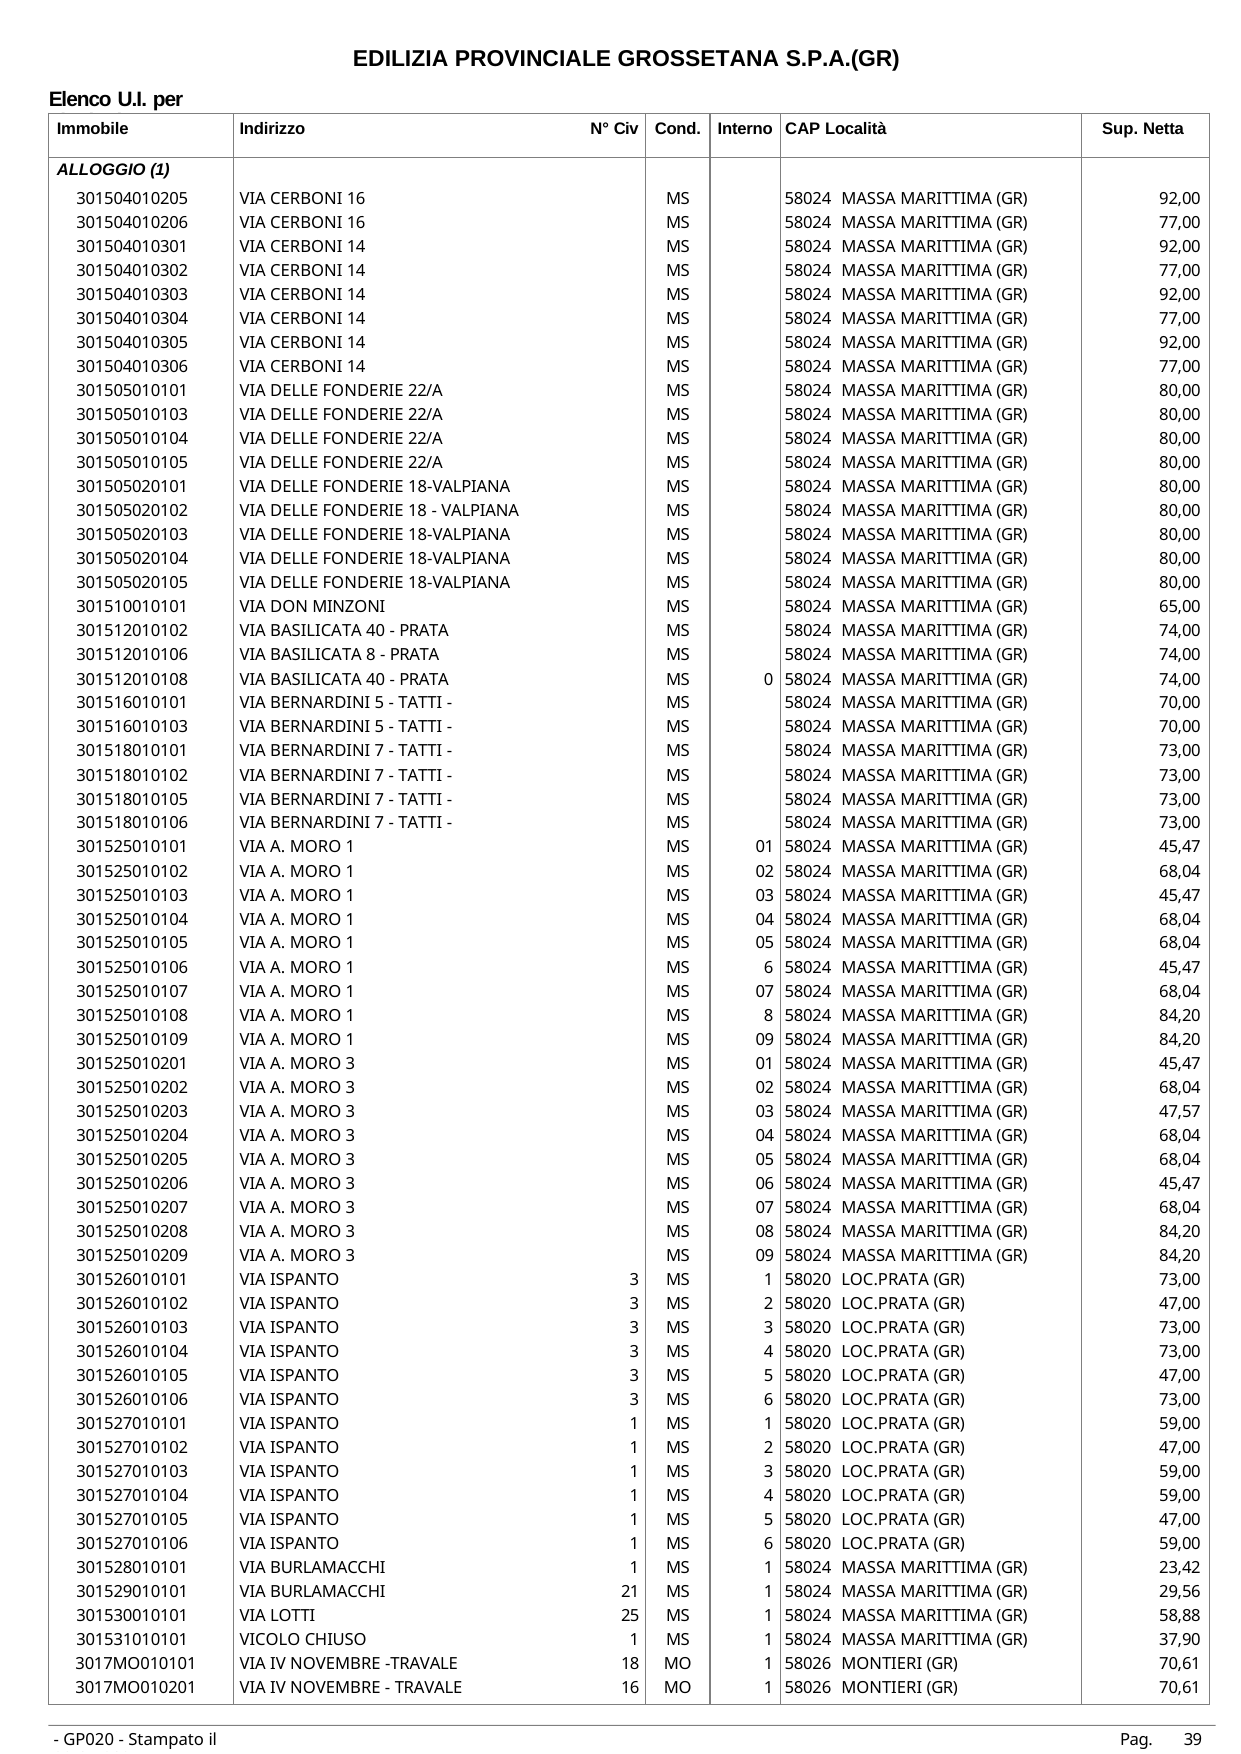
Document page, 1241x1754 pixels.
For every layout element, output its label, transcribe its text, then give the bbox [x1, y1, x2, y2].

table_cell LOC.PRATA (GR) [836, 1290, 1081, 1314]
table_cell VIA ISPANTO [234, 1531, 562, 1554]
table_cell 16 [562, 1675, 645, 1704]
table_cell MS [646, 426, 709, 450]
table_cell 58024 [781, 210, 836, 234]
table_cell 84,20 [1082, 1002, 1209, 1026]
table_cell 45,47 [1082, 834, 1209, 858]
table_cell 301504010303 [49, 282, 233, 306]
table_cell VIA LOTTI [234, 1603, 562, 1627]
table_cell 58024 [781, 1122, 836, 1146]
table_cell 08 [711, 1218, 780, 1242]
table_cell 301525010205 [49, 1146, 233, 1170]
table_cell [562, 282, 645, 306]
table_cell [562, 158, 645, 184]
table_cell 58024 [781, 1579, 836, 1602]
table_cell [711, 738, 780, 762]
table_cell MASSA MARITTIMA (GR) [836, 184, 1081, 210]
table_cell 58024 [781, 570, 836, 594]
table_cell 80,00 [1082, 546, 1209, 570]
table_cell [562, 642, 645, 666]
table_cell 301526010101 [49, 1266, 233, 1290]
table_cell 1 [711, 1627, 780, 1651]
table_cell MASSA MARITTIMA (GR) [836, 570, 1081, 594]
table_cell 59,00 [1082, 1531, 1209, 1554]
table_cell LOC.PRATA (GR) [836, 1531, 1081, 1554]
table_cell 58024 [781, 546, 836, 570]
table_cell 301518010101 [49, 738, 233, 762]
table_cell MONTIERI (GR) [836, 1675, 1081, 1704]
table_cell MS [646, 498, 709, 522]
table_cell 301527010106 [49, 1531, 233, 1554]
table_cell MASSA MARITTIMA (GR) [836, 1122, 1081, 1146]
table_cell MS [646, 546, 709, 570]
table_cell MS [646, 354, 709, 378]
table_cell MASSA MARITTIMA (GR) [836, 906, 1081, 930]
table_cell VIA A. MORO 3 [234, 1218, 562, 1242]
table_cell [711, 234, 780, 258]
table_cell 03 [711, 882, 780, 906]
table_cell 0 [711, 666, 780, 690]
table_cell 301504010306 [49, 354, 233, 378]
table_header Sup. Netta [1082, 114, 1209, 157]
table_cell MS [646, 210, 709, 234]
table_cell 58024 [781, 282, 836, 306]
table_cell MS [646, 930, 709, 954]
table_cell 301527010103 [49, 1459, 233, 1482]
table_cell VIA A. MORO 3 [234, 1074, 562, 1098]
table_cell 1 [562, 1555, 645, 1578]
table_cell 1 [562, 1435, 645, 1458]
table_cell 58024 [781, 234, 836, 258]
table_cell MS [646, 1194, 709, 1218]
table_cell MASSA MARITTIMA (GR) [836, 594, 1081, 618]
table_cell 1 [562, 1459, 645, 1482]
table_cell VIA A. MORO 3 [234, 1170, 562, 1194]
table_cell [562, 714, 645, 738]
table_cell MS [646, 1386, 709, 1410]
table_cell [562, 1098, 645, 1122]
table_cell MS [646, 1410, 709, 1434]
table_cell MS [646, 1122, 709, 1146]
table_cell 58024 [781, 618, 836, 642]
table_cell [562, 1026, 645, 1050]
table_cell [711, 522, 780, 546]
table_cell 68,04 [1082, 930, 1209, 954]
table_cell 58024 [781, 426, 836, 450]
table_cell [562, 690, 645, 714]
table_cell MS [646, 1555, 709, 1578]
table_cell MS [646, 378, 709, 402]
table_cell 301525010203 [49, 1098, 233, 1122]
table_cell MS [646, 258, 709, 282]
table_cell 301525010201 [49, 1050, 233, 1074]
table_cell 301505010105 [49, 450, 233, 474]
table_cell MS [646, 882, 709, 906]
table_cell [562, 762, 645, 786]
table_cell VIA CERBONI 14 [234, 354, 562, 378]
table_cell VIA A. MORO 1 [234, 1002, 562, 1026]
table_cell 1 [711, 1266, 780, 1290]
table_cell VIA CERBONI 16 [234, 184, 562, 210]
table_cell 301529010101 [49, 1579, 233, 1602]
table_cell MASSA MARITTIMA (GR) [836, 282, 1081, 306]
table_cell MASSA MARITTIMA (GR) [836, 474, 1081, 498]
table_cell 1 [562, 1506, 645, 1531]
table_cell MASSA MARITTIMA (GR) [836, 306, 1081, 330]
table_cell VIA BASILICATA 8 - PRATA [234, 642, 562, 666]
table_cell 29,56 [1082, 1579, 1209, 1602]
table_cell 80,00 [1082, 402, 1209, 426]
table_cell 77,00 [1082, 258, 1209, 282]
table_cell 301528010101 [49, 1555, 233, 1578]
table_cell [562, 1122, 645, 1146]
table_cell [562, 210, 645, 234]
table_cell 59,00 [1082, 1483, 1209, 1506]
table_cell 58024 [781, 906, 836, 930]
table_cell MS [646, 1098, 709, 1122]
table_cell 58024 [781, 1050, 836, 1074]
table_cell 58024 [781, 930, 836, 954]
table_cell VIA A. MORO 1 [234, 954, 562, 978]
table_cell 59,00 [1082, 1459, 1209, 1482]
table_cell VIA ISPANTO [234, 1314, 562, 1338]
table_cell [711, 762, 780, 786]
table_cell VIA ISPANTO [234, 1386, 562, 1410]
table_cell [562, 1002, 645, 1026]
table_cell 301525010209 [49, 1243, 233, 1266]
table_cell 01 [711, 834, 780, 858]
table_cell 47,57 [1082, 1098, 1209, 1122]
table_cell 58024 [781, 522, 836, 546]
table_cell 84,20 [1082, 1243, 1209, 1266]
table_cell MASSA MARITTIMA (GR) [836, 498, 1081, 522]
table_cell 301505020102 [49, 498, 233, 522]
table_cell 6 [711, 1386, 780, 1410]
table_cell 58020 [781, 1363, 836, 1386]
table_cell MASSA MARITTIMA (GR) [836, 834, 1081, 858]
table_cell MASSA MARITTIMA (GR) [836, 546, 1081, 570]
table_cell [562, 570, 645, 594]
table_cell MS [646, 954, 709, 978]
table_cell 68,04 [1082, 1074, 1209, 1098]
table_cell LOC.PRATA (GR) [836, 1410, 1081, 1434]
table_cell 6 [711, 954, 780, 978]
table_cell [562, 834, 645, 858]
table_cell 58026 [781, 1675, 836, 1704]
table_cell 301525010109 [49, 1026, 233, 1050]
table_cell MASSA MARITTIMA (GR) [836, 954, 1081, 978]
table_cell [711, 330, 780, 354]
table_cell MASSA MARITTIMA (GR) [836, 714, 1081, 738]
table_cell 58024 [781, 1074, 836, 1098]
table_cell 58024 [781, 474, 836, 498]
table_cell LOC.PRATA (GR) [836, 1435, 1081, 1458]
table_cell 301525010207 [49, 1194, 233, 1218]
table_cell MONTIERI (GR) [836, 1651, 1081, 1674]
table_cell MS [646, 1531, 709, 1554]
table_cell 301518010106 [49, 810, 233, 834]
table_cell VIA BURLAMACCHI [234, 1555, 562, 1578]
table_cell 58024 [781, 258, 836, 282]
table_cell 58024 [781, 762, 836, 786]
table_cell 70,00 [1082, 690, 1209, 714]
table_cell 301526010102 [49, 1290, 233, 1314]
table_cell MS [646, 666, 709, 690]
table_cell 301518010105 [49, 786, 233, 810]
table_cell VIA BERNARDINI 7 - TATTI - [234, 762, 562, 786]
table_cell [562, 666, 645, 690]
table_cell [562, 330, 645, 354]
table_cell 301525010105 [49, 930, 233, 954]
table_cell 58020 [781, 1506, 836, 1531]
table_cell [562, 498, 645, 522]
table_cell MS [646, 570, 709, 594]
table_cell VIA BERNARDINI 5 - TATTI - [234, 690, 562, 714]
table_cell 01 [711, 1050, 780, 1074]
table_cell [562, 954, 645, 978]
table_cell 301505010103 [49, 402, 233, 426]
table_cell 58020 [781, 1531, 836, 1554]
table_cell VIA A. MORO 3 [234, 1243, 562, 1266]
table_cell 58024 [781, 184, 836, 210]
table_cell 301525010101 [49, 834, 233, 858]
table_cell 80,00 [1082, 378, 1209, 402]
table_cell VIA IV NOVEMBRE - TRAVALE [234, 1675, 562, 1704]
table_cell 3 [562, 1339, 645, 1362]
table_cell 58020 [781, 1266, 836, 1290]
table_cell 301526010105 [49, 1363, 233, 1386]
table_cell MASSA MARITTIMA (GR) [836, 1026, 1081, 1050]
table_cell 301504010301 [49, 234, 233, 258]
table_cell [562, 426, 645, 450]
table_cell [711, 714, 780, 738]
table_cell MO [646, 1675, 709, 1704]
table_cell [562, 1243, 645, 1266]
table_cell 58024 [781, 786, 836, 810]
table_cell [711, 210, 780, 234]
table_cell 58024 [781, 978, 836, 1002]
table_cell MS [646, 1050, 709, 1074]
table_cell [711, 258, 780, 282]
table_cell MASSA MARITTIMA (GR) [836, 858, 1081, 882]
table_cell 92,00 [1082, 282, 1209, 306]
table_cell 3 [711, 1314, 780, 1338]
table_cell 80,00 [1082, 498, 1209, 522]
table_cell VIA DELLE FONDERIE 22/A [234, 426, 562, 450]
table_cell MS [646, 330, 709, 354]
table_cell 1 [711, 1410, 780, 1434]
table_cell [562, 618, 645, 642]
table_cell MASSA MARITTIMA (GR) [836, 1194, 1081, 1218]
table_cell 3 [562, 1314, 645, 1338]
table_cell 301504010302 [49, 258, 233, 282]
table_cell [562, 546, 645, 570]
table_cell 301525010107 [49, 978, 233, 1002]
table_cell 58024 [781, 858, 836, 882]
table_cell MASSA MARITTIMA (GR) [836, 522, 1081, 546]
table_cell MASSA MARITTIMA (GR) [836, 1050, 1081, 1074]
table_cell [234, 158, 562, 184]
table_cell [562, 1146, 645, 1170]
table_cell 80,00 [1082, 522, 1209, 546]
table_cell 74,00 [1082, 642, 1209, 666]
table_cell MASSA MARITTIMA (GR) [836, 978, 1081, 1002]
table_cell 58024 [781, 738, 836, 762]
table_cell 73,00 [1082, 762, 1209, 786]
table_cell VIA DELLE FONDERIE 18-VALPIANA [234, 570, 562, 594]
table_cell 58024 [781, 498, 836, 522]
table_cell MS [646, 1170, 709, 1194]
table_cell 3 [562, 1386, 645, 1410]
table_cell 23,42 [1082, 1555, 1209, 1578]
table_cell 80,00 [1082, 570, 1209, 594]
table_cell VIA ISPANTO [234, 1483, 562, 1506]
table_cell [711, 378, 780, 402]
table_cell VIA A. MORO 1 [234, 834, 562, 858]
table_cell VIA ISPANTO [234, 1435, 562, 1458]
table_cell MS [646, 1243, 709, 1266]
table_cell LOC.PRATA (GR) [836, 1314, 1081, 1338]
table_cell 2 [711, 1290, 780, 1314]
table_cell MASSA MARITTIMA (GR) [836, 666, 1081, 690]
table_cell 301505020103 [49, 522, 233, 546]
table_cell VIA ISPANTO [234, 1506, 562, 1531]
table_cell MASSA MARITTIMA (GR) [836, 1218, 1081, 1242]
table_cell VIA DELLE FONDERIE 18-VALPIANA [234, 522, 562, 546]
table_cell [711, 570, 780, 594]
table_cell 45,47 [1082, 1170, 1209, 1194]
table_cell [562, 930, 645, 954]
table_cell 68,04 [1082, 858, 1209, 882]
table_cell 1 [562, 1531, 645, 1554]
table_cell 301505020104 [49, 546, 233, 570]
table_cell [562, 234, 645, 258]
table_cell 301504010205 [49, 184, 233, 210]
table_cell [711, 618, 780, 642]
table_cell 58020 [781, 1386, 836, 1410]
table_cell 301516010103 [49, 714, 233, 738]
table_cell MASSA MARITTIMA (GR) [836, 1146, 1081, 1170]
table_cell 5 [711, 1363, 780, 1386]
table_cell 6 [711, 1531, 780, 1554]
table_cell 58020 [781, 1290, 836, 1314]
table_cell MS [646, 810, 709, 834]
table_cell 58024 [781, 834, 836, 858]
table_cell 301525010206 [49, 1170, 233, 1194]
table_cell MASSA MARITTIMA (GR) [836, 234, 1081, 258]
table_cell 80,00 [1082, 450, 1209, 474]
table_cell 73,00 [1082, 810, 1209, 834]
table_cell [711, 158, 780, 184]
table_cell [711, 402, 780, 426]
table_cell VIA A. MORO 3 [234, 1146, 562, 1170]
table_cell 1 [711, 1579, 780, 1602]
table_cell MS [646, 450, 709, 474]
table_cell 58024 [781, 666, 836, 690]
table_cell MASSA MARITTIMA (GR) [836, 258, 1081, 282]
table_cell MS [646, 906, 709, 930]
table_cell 301505010101 [49, 378, 233, 402]
table_cell [562, 522, 645, 546]
table_cell VIA DELLE FONDERIE 22/A [234, 378, 562, 402]
table_cell MASSA MARITTIMA (GR) [836, 786, 1081, 810]
table_cell MASSA MARITTIMA (GR) [836, 930, 1081, 954]
table_cell [562, 1074, 645, 1098]
table_cell [562, 474, 645, 498]
table_cell MASSA MARITTIMA (GR) [836, 810, 1081, 834]
table_cell MS [646, 738, 709, 762]
table_cell 68,04 [1082, 1122, 1209, 1146]
table_cell VIA A. MORO 3 [234, 1098, 562, 1122]
table_cell VIA IV NOVEMBRE -TRAVALE [234, 1651, 562, 1674]
table_cell MASSA MARITTIMA (GR) [836, 882, 1081, 906]
table_cell 58024 [781, 1098, 836, 1122]
table_cell 59,00 [1082, 1410, 1209, 1434]
table_cell 1 [562, 1410, 645, 1434]
table_header CAP Località [781, 114, 1081, 157]
table_cell MS [646, 402, 709, 426]
table_cell MS [646, 1579, 709, 1602]
table_cell [562, 906, 645, 930]
table_cell [562, 978, 645, 1002]
table_cell 3017MO010201 [49, 1675, 233, 1704]
table_cell [711, 810, 780, 834]
table_cell 58024 [781, 594, 836, 618]
table_cell MS [646, 1218, 709, 1242]
table_cell MS [646, 1627, 709, 1651]
table_cell 4 [711, 1339, 780, 1362]
table_cell 58024 [781, 1603, 836, 1627]
table_cell LOC.PRATA (GR) [836, 1363, 1081, 1386]
table_cell [711, 498, 780, 522]
table_cell VIA A. MORO 1 [234, 906, 562, 930]
table_cell MASSA MARITTIMA (GR) [836, 402, 1081, 426]
table_cell [562, 258, 645, 282]
table_cell MS [646, 306, 709, 330]
table_cell 92,00 [1082, 234, 1209, 258]
table_cell VIA A. MORO 1 [234, 930, 562, 954]
table_cell VIA CERBONI 14 [234, 234, 562, 258]
table_cell [711, 642, 780, 666]
table_cell 58024 [781, 1002, 836, 1026]
table_cell 74,00 [1082, 618, 1209, 642]
table_cell [562, 594, 645, 618]
table_cell 5 [711, 1506, 780, 1531]
table_cell 68,04 [1082, 978, 1209, 1002]
table_cell LOC.PRATA (GR) [836, 1266, 1081, 1290]
table_cell 301518010102 [49, 762, 233, 786]
table_cell 74,00 [1082, 666, 1209, 690]
table_cell 301505020101 [49, 474, 233, 498]
table_cell 301526010103 [49, 1314, 233, 1338]
table_cell [711, 282, 780, 306]
table_cell 58024 [781, 450, 836, 474]
table_cell [711, 786, 780, 810]
table_cell MS [646, 1506, 709, 1531]
table_cell VIA ISPANTO [234, 1290, 562, 1314]
table_cell [562, 882, 645, 906]
table_cell 301505010104 [49, 426, 233, 450]
table_cell 58020 [781, 1339, 836, 1362]
table_cell MASSA MARITTIMA (GR) [836, 378, 1081, 402]
table_cell 301504010305 [49, 330, 233, 354]
table_cell 68,04 [1082, 1146, 1209, 1170]
table_cell MASSA MARITTIMA (GR) [836, 1555, 1081, 1578]
table_cell 58024 [781, 954, 836, 978]
table_cell 58024 [781, 690, 836, 714]
table_cell 65,00 [1082, 594, 1209, 618]
table_header Immobile [49, 114, 233, 157]
table_cell MS [646, 234, 709, 258]
table_cell 3 [562, 1363, 645, 1386]
table_cell 70,61 [1082, 1675, 1209, 1704]
table_cell VIA CERBONI 16 [234, 210, 562, 234]
table_cell [711, 184, 780, 210]
table_cell 58024 [781, 306, 836, 330]
table_cell VIA CERBONI 14 [234, 258, 562, 282]
table_cell 05 [711, 930, 780, 954]
table_cell MASSA MARITTIMA (GR) [836, 1627, 1081, 1651]
table_cell MS [646, 1363, 709, 1386]
table_cell 3 [711, 1459, 780, 1482]
table_cell MS [646, 1603, 709, 1627]
table_cell 03 [711, 1098, 780, 1122]
table_cell MASSA MARITTIMA (GR) [836, 1579, 1081, 1602]
table_cell 25 [562, 1603, 645, 1627]
table_cell 84,20 [1082, 1218, 1209, 1242]
table_cell 1 [711, 1603, 780, 1627]
table_cell 301512010106 [49, 642, 233, 666]
table_cell MS [646, 786, 709, 810]
table_cell [562, 786, 645, 810]
table_cell 70,61 [1082, 1651, 1209, 1674]
table_cell 58026 [781, 1651, 836, 1674]
table_cell MS [646, 1266, 709, 1290]
table_cell MS [646, 618, 709, 642]
table_cell 77,00 [1082, 210, 1209, 234]
table_cell MASSA MARITTIMA (GR) [836, 1002, 1081, 1026]
table_cell LOC.PRATA (GR) [836, 1483, 1081, 1506]
table_cell MASSA MARITTIMA (GR) [836, 426, 1081, 450]
table_cell 58,88 [1082, 1603, 1209, 1627]
table_cell 73,00 [1082, 1339, 1209, 1362]
table_cell 80,00 [1082, 426, 1209, 450]
table_cell MASSA MARITTIMA (GR) [836, 738, 1081, 762]
table_cell 77,00 [1082, 306, 1209, 330]
table_cell 301525010208 [49, 1218, 233, 1242]
table_cell MS [646, 1339, 709, 1362]
table_cell MASSA MARITTIMA (GR) [836, 330, 1081, 354]
table_cell VIA BERNARDINI 5 - TATTI - [234, 714, 562, 738]
table_cell 301527010102 [49, 1435, 233, 1458]
table_cell [711, 474, 780, 498]
table_cell 301527010105 [49, 1506, 233, 1531]
table_cell 301526010104 [49, 1339, 233, 1362]
table_cell [562, 184, 645, 210]
table_cell VIA BURLAMACCHI [234, 1579, 562, 1602]
table_cell 07 [711, 1194, 780, 1218]
table_cell 21 [562, 1579, 645, 1602]
table_cell 58024 [781, 1627, 836, 1651]
table_cell 1 [711, 1675, 780, 1704]
table_cell 301527010101 [49, 1410, 233, 1434]
table_cell 301516010101 [49, 690, 233, 714]
table_cell 58024 [781, 714, 836, 738]
table_cell 68,04 [1082, 1194, 1209, 1218]
table_cell MASSA MARITTIMA (GR) [836, 690, 1081, 714]
table_cell VIA DELLE FONDERIE 18-VALPIANA [234, 474, 562, 498]
table_cell MASSA MARITTIMA (GR) [836, 1243, 1081, 1266]
table_cell VIA ISPANTO [234, 1410, 562, 1434]
table_cell VIA DELLE FONDERIE 18 - VALPIANA [234, 498, 562, 522]
table_cell [562, 738, 645, 762]
table_cell 301510010101 [49, 594, 233, 618]
table_cell 37,90 [1082, 1627, 1209, 1651]
table_cell LOC.PRATA (GR) [836, 1459, 1081, 1482]
table_cell 301504010206 [49, 210, 233, 234]
table_cell 8 [711, 1002, 780, 1026]
table_cell 73,00 [1082, 738, 1209, 762]
table_cell MS [646, 642, 709, 666]
table_cell 73,00 [1082, 1266, 1209, 1290]
table_cell 58024 [781, 378, 836, 402]
table_cell MASSA MARITTIMA (GR) [836, 450, 1081, 474]
table_cell [562, 354, 645, 378]
table_cell 09 [711, 1243, 780, 1266]
table_cell 84,20 [1082, 1026, 1209, 1050]
table_cell VIA CERBONI 14 [234, 282, 562, 306]
table_cell VIA BERNARDINI 7 - TATTI - [234, 738, 562, 762]
table_cell 58020 [781, 1410, 836, 1434]
table_cell VIA DELLE FONDERIE 18-VALPIANA [234, 546, 562, 570]
table_cell VIA DON MINZONI [234, 594, 562, 618]
table_cell 58024 [781, 354, 836, 378]
table_cell 301525010104 [49, 906, 233, 930]
table_cell 301505020105 [49, 570, 233, 594]
table_cell 301525010108 [49, 1002, 233, 1026]
table_cell 301527010104 [49, 1483, 233, 1506]
table_cell [562, 1194, 645, 1218]
table_cell 47,00 [1082, 1435, 1209, 1458]
table_cell [562, 450, 645, 474]
table_cell MASSA MARITTIMA (GR) [836, 1603, 1081, 1627]
table_cell VIA A. MORO 1 [234, 1026, 562, 1050]
table_header N° Civ [562, 114, 645, 157]
table_cell MASSA MARITTIMA (GR) [836, 354, 1081, 378]
table_cell MS [646, 1459, 709, 1482]
table_cell VIA ISPANTO [234, 1266, 562, 1290]
table_cell 2 [711, 1435, 780, 1458]
table_cell 58024 [781, 642, 836, 666]
table_cell VIA A. MORO 1 [234, 978, 562, 1002]
table_cell 45,47 [1082, 954, 1209, 978]
table_cell VIA CERBONI 14 [234, 330, 562, 354]
table_cell 301525010102 [49, 858, 233, 882]
table_cell VIA A. MORO 1 [234, 858, 562, 882]
table_header Interno [711, 114, 780, 157]
table_cell 07 [711, 978, 780, 1002]
table_cell 58024 [781, 1026, 836, 1050]
table_cell 301504010304 [49, 306, 233, 330]
table_cell MS [646, 978, 709, 1002]
table_cell [562, 378, 645, 402]
table_cell 58024 [781, 1146, 836, 1170]
table_cell 1 [711, 1555, 780, 1578]
table_cell 47,00 [1082, 1363, 1209, 1386]
table_cell MS [646, 1074, 709, 1098]
table_cell MS [646, 1026, 709, 1050]
table_cell MS [646, 858, 709, 882]
table_cell 301530010101 [49, 1603, 233, 1627]
table_cell [781, 158, 836, 184]
table_cell MS [646, 1483, 709, 1506]
table_cell 301512010108 [49, 666, 233, 690]
table_cell 73,00 [1082, 1386, 1209, 1410]
table_cell MS [646, 1314, 709, 1338]
table_cell 3 [562, 1266, 645, 1290]
table_cell [562, 810, 645, 834]
table_cell [711, 546, 780, 570]
table_cell 70,00 [1082, 714, 1209, 738]
table_cell MASSA MARITTIMA (GR) [836, 1170, 1081, 1194]
table_cell [711, 306, 780, 330]
table_cell MS [646, 282, 709, 306]
table_cell 58024 [781, 1243, 836, 1266]
table_cell 68,04 [1082, 906, 1209, 930]
table_cell 04 [711, 1122, 780, 1146]
table_cell [836, 158, 1081, 184]
table_cell MS [646, 474, 709, 498]
table_cell MS [646, 762, 709, 786]
table_cell MS [646, 834, 709, 858]
table_cell 3 [562, 1290, 645, 1314]
table_cell 301526010106 [49, 1386, 233, 1410]
table_cell 47,00 [1082, 1290, 1209, 1314]
table_cell MASSA MARITTIMA (GR) [836, 642, 1081, 666]
table_cell 58020 [781, 1435, 836, 1458]
table_cell 1 [711, 1651, 780, 1674]
table_cell [562, 306, 645, 330]
table_cell 301525010106 [49, 954, 233, 978]
table_cell VIA DELLE FONDERIE 22/A [234, 450, 562, 474]
table_cell 301525010202 [49, 1074, 233, 1098]
table_cell 09 [711, 1026, 780, 1050]
table_cell LOC.PRATA (GR) [836, 1506, 1081, 1531]
table_cell 06 [711, 1170, 780, 1194]
table_cell [711, 354, 780, 378]
table_cell [562, 1170, 645, 1194]
table_cell [562, 858, 645, 882]
table_cell [711, 450, 780, 474]
table_cell 58024 [781, 402, 836, 426]
table_cell 45,47 [1082, 1050, 1209, 1074]
table_cell VIA A. MORO 3 [234, 1122, 562, 1146]
table_cell 58024 [781, 882, 836, 906]
table_cell [711, 426, 780, 450]
table_cell 58024 [781, 1194, 836, 1218]
table_cell 80,00 [1082, 474, 1209, 498]
table_cell 58020 [781, 1459, 836, 1482]
table_cell MS [646, 184, 709, 210]
table_cell MS [646, 1002, 709, 1026]
table_header Cond. [646, 114, 709, 157]
table_cell VIA A. MORO 3 [234, 1194, 562, 1218]
table_header Indirizzo [234, 114, 562, 157]
table_cell MS [646, 1146, 709, 1170]
table_cell 58024 [781, 1170, 836, 1194]
table_cell VIA A. MORO 1 [234, 882, 562, 906]
table_cell 58020 [781, 1314, 836, 1338]
table_cell MS [646, 1435, 709, 1458]
table_cell MASSA MARITTIMA (GR) [836, 1098, 1081, 1122]
table_cell LOC.PRATA (GR) [836, 1339, 1081, 1362]
table_cell VIA BASILICATA 40 - PRATA [234, 618, 562, 642]
table_cell 04 [711, 906, 780, 930]
table_cell 301525010204 [49, 1122, 233, 1146]
table_cell 1 [562, 1627, 645, 1651]
table_cell 05 [711, 1146, 780, 1170]
table_cell 301512010102 [49, 618, 233, 642]
table_cell MS [646, 1290, 709, 1314]
table_cell MO [646, 1651, 709, 1674]
table_cell LOC.PRATA (GR) [836, 1386, 1081, 1410]
table_cell MASSA MARITTIMA (GR) [836, 618, 1081, 642]
table_cell 58024 [781, 1218, 836, 1242]
table_cell 58024 [781, 330, 836, 354]
table_cell 92,00 [1082, 330, 1209, 354]
table_cell MS [646, 522, 709, 546]
table_cell 73,00 [1082, 1314, 1209, 1338]
table_cell 02 [711, 858, 780, 882]
table_cell [1082, 158, 1209, 184]
table_cell MASSA MARITTIMA (GR) [836, 210, 1081, 234]
table_cell 1 [562, 1483, 645, 1506]
table_cell VIA ISPANTO [234, 1363, 562, 1386]
table_cell 58024 [781, 810, 836, 834]
table_cell 4 [711, 1483, 780, 1506]
table_cell [646, 158, 709, 184]
table_cell MASSA MARITTIMA (GR) [836, 762, 1081, 786]
table_cell [562, 1050, 645, 1074]
table_cell VIA A. MORO 3 [234, 1050, 562, 1074]
table_cell VIA DELLE FONDERIE 22/A [234, 402, 562, 426]
table_cell MASSA MARITTIMA (GR) [836, 1074, 1081, 1098]
table_cell 18 [562, 1651, 645, 1674]
table_cell ALLOGGIO (1) [49, 158, 233, 184]
table_cell 02 [711, 1074, 780, 1098]
table_cell MS [646, 714, 709, 738]
table_cell [562, 1218, 645, 1242]
table_cell 301531010101 [49, 1627, 233, 1651]
table_cell 77,00 [1082, 354, 1209, 378]
table_cell VICOLO CHIUSO [234, 1627, 562, 1651]
table_cell 73,00 [1082, 786, 1209, 810]
table_cell VIA BASILICATA 40 - PRATA [234, 666, 562, 690]
table_cell VIA CERBONI 14 [234, 306, 562, 330]
table_cell VIA ISPANTO [234, 1339, 562, 1362]
table_cell VIA BERNARDINI 7 - TATTI - [234, 786, 562, 810]
table_cell 301525010103 [49, 882, 233, 906]
table_cell 92,00 [1082, 184, 1209, 210]
table_cell 45,47 [1082, 882, 1209, 906]
table_cell [711, 690, 780, 714]
table_cell 47,00 [1082, 1506, 1209, 1531]
table_cell MS [646, 594, 709, 618]
table_cell MS [646, 690, 709, 714]
table_cell [562, 402, 645, 426]
table_cell 58024 [781, 1555, 836, 1578]
table_cell 3017MO010101 [49, 1651, 233, 1674]
table_cell [711, 594, 780, 618]
table_cell VIA ISPANTO [234, 1459, 562, 1482]
table_cell 58020 [781, 1483, 836, 1506]
table_cell VIA BERNARDINI 7 - TATTI - [234, 810, 562, 834]
